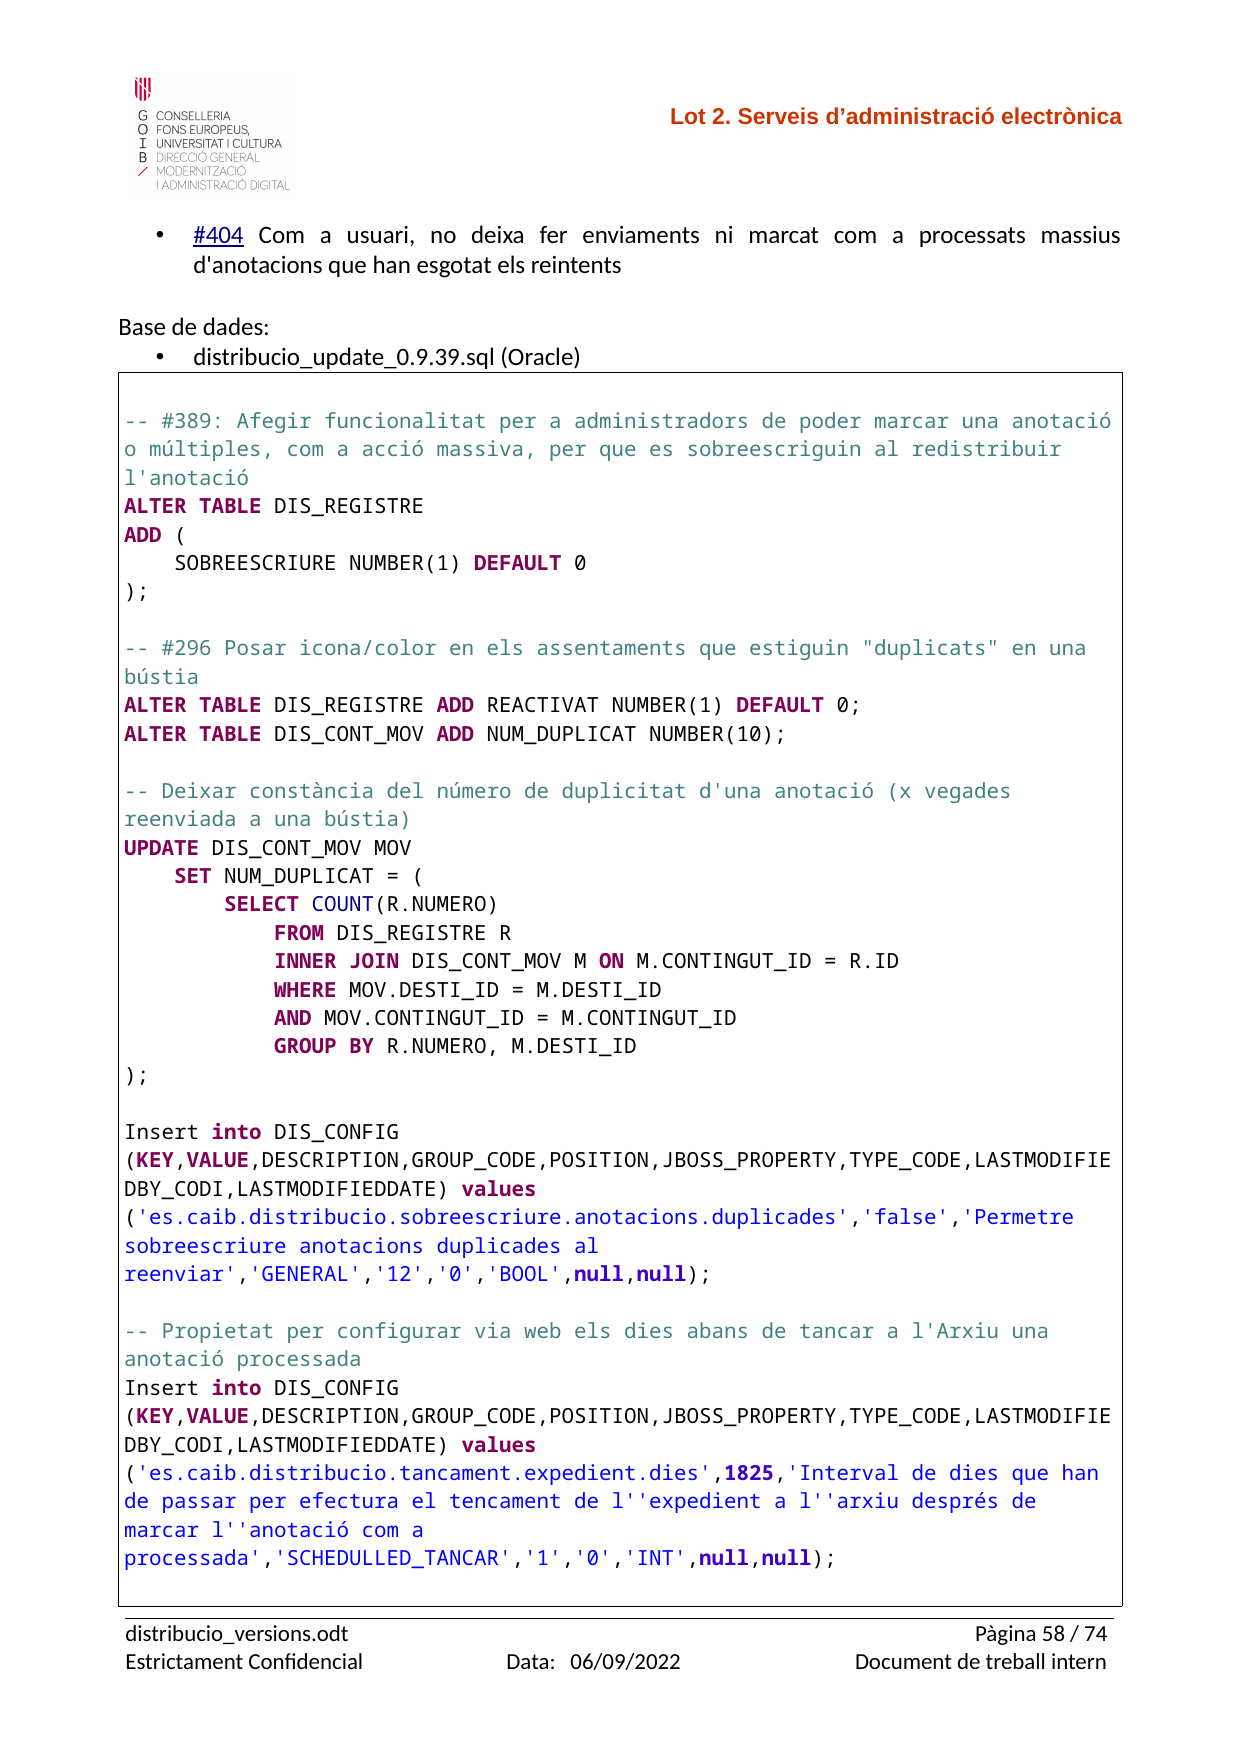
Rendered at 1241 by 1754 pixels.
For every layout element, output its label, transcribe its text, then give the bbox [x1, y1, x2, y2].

text Base de dades: [118, 311, 1122, 341]
list #404 Com a usuari, no deixa fer enviaments ni marcat com a processats massius d'anotacions que han esgotat els reintents [156, 219, 1122, 280]
list distribucio_update_0.9.39.sql (Oracle) [156, 341, 1122, 372]
table_header -- #389: Afegir funcionalitat per a administradors de poder marcar una anotació o múltiples, com a acció massiva, per que es sobreescriguin al redistribuir l'anotació ALTER TABLE DIS_REGISTRE ADD ( SOBREESCRIURE NUMBER(1) DEFAULT 0 ); -- #296 Posar icona/color en els assentaments que estiguin "duplicats" en una bústia ALTER TABLE DIS_REGISTRE ADD REACTIVAT NUMBER(1) DEFAULT 0; ALTER TABLE DIS_CONT_MOV ADD NUM_DUPLICAT NUMBER(10); -- Deixar constància del número de duplicitat d'una anotació (x vegades reenviada a una bústia) UPDATE DIS_CONT_MOV MOV SET NUM_DUPLICAT = ( SELECT COUNT(R.NUMERO) FROM DIS_REGISTRE R INNER JOIN DIS_CONT_MOV M ON M.CONTINGUT_ID = R.ID WHERE MOV.DESTI_ID = M.DESTI_ID AND MOV.CONTINGUT_ID = M.CONTINGUT_ID GROUP BY R.NUMERO, M.DESTI_ID ); Insert into DIS_CONFIG (KEY,VALUE,DESCRIPTION,GROUP_CODE,POSITION,JBOSS_PROPERTY,TYPE_CODE,LASTMODIFIEDBY_CODI,LASTMODIFIEDDATE) values ('es.caib.distribucio.sobreescriure.anotacions.duplicades','false','Permetre sobreescriure anotacions duplicades al reenviar','GENERAL','12','0','BOOL',null,null); -- Propietat per configurar via web els dies abans de tancar a l'Arxiu una anotació processada Insert into DIS_CONFIG (KEY,VALUE,DESCRIPTION,GROUP_CODE,POSITION,JBOSS_PROPERTY,TYPE_CODE,LASTMODIFIEDBY_CODI,LASTMODIFIEDDATE) values ('es.caib.distribucio.tancament.expedient.dies',1825,'Interval de dies que han de passar per efectura el tencament de l''expedient a l''arxiu després de marcar l''anotació com a processada','SCHEDULLED_TANCAR','1','0','INT',null,null); [119, 373, 1122, 1606]
picture [126, 70, 299, 197]
